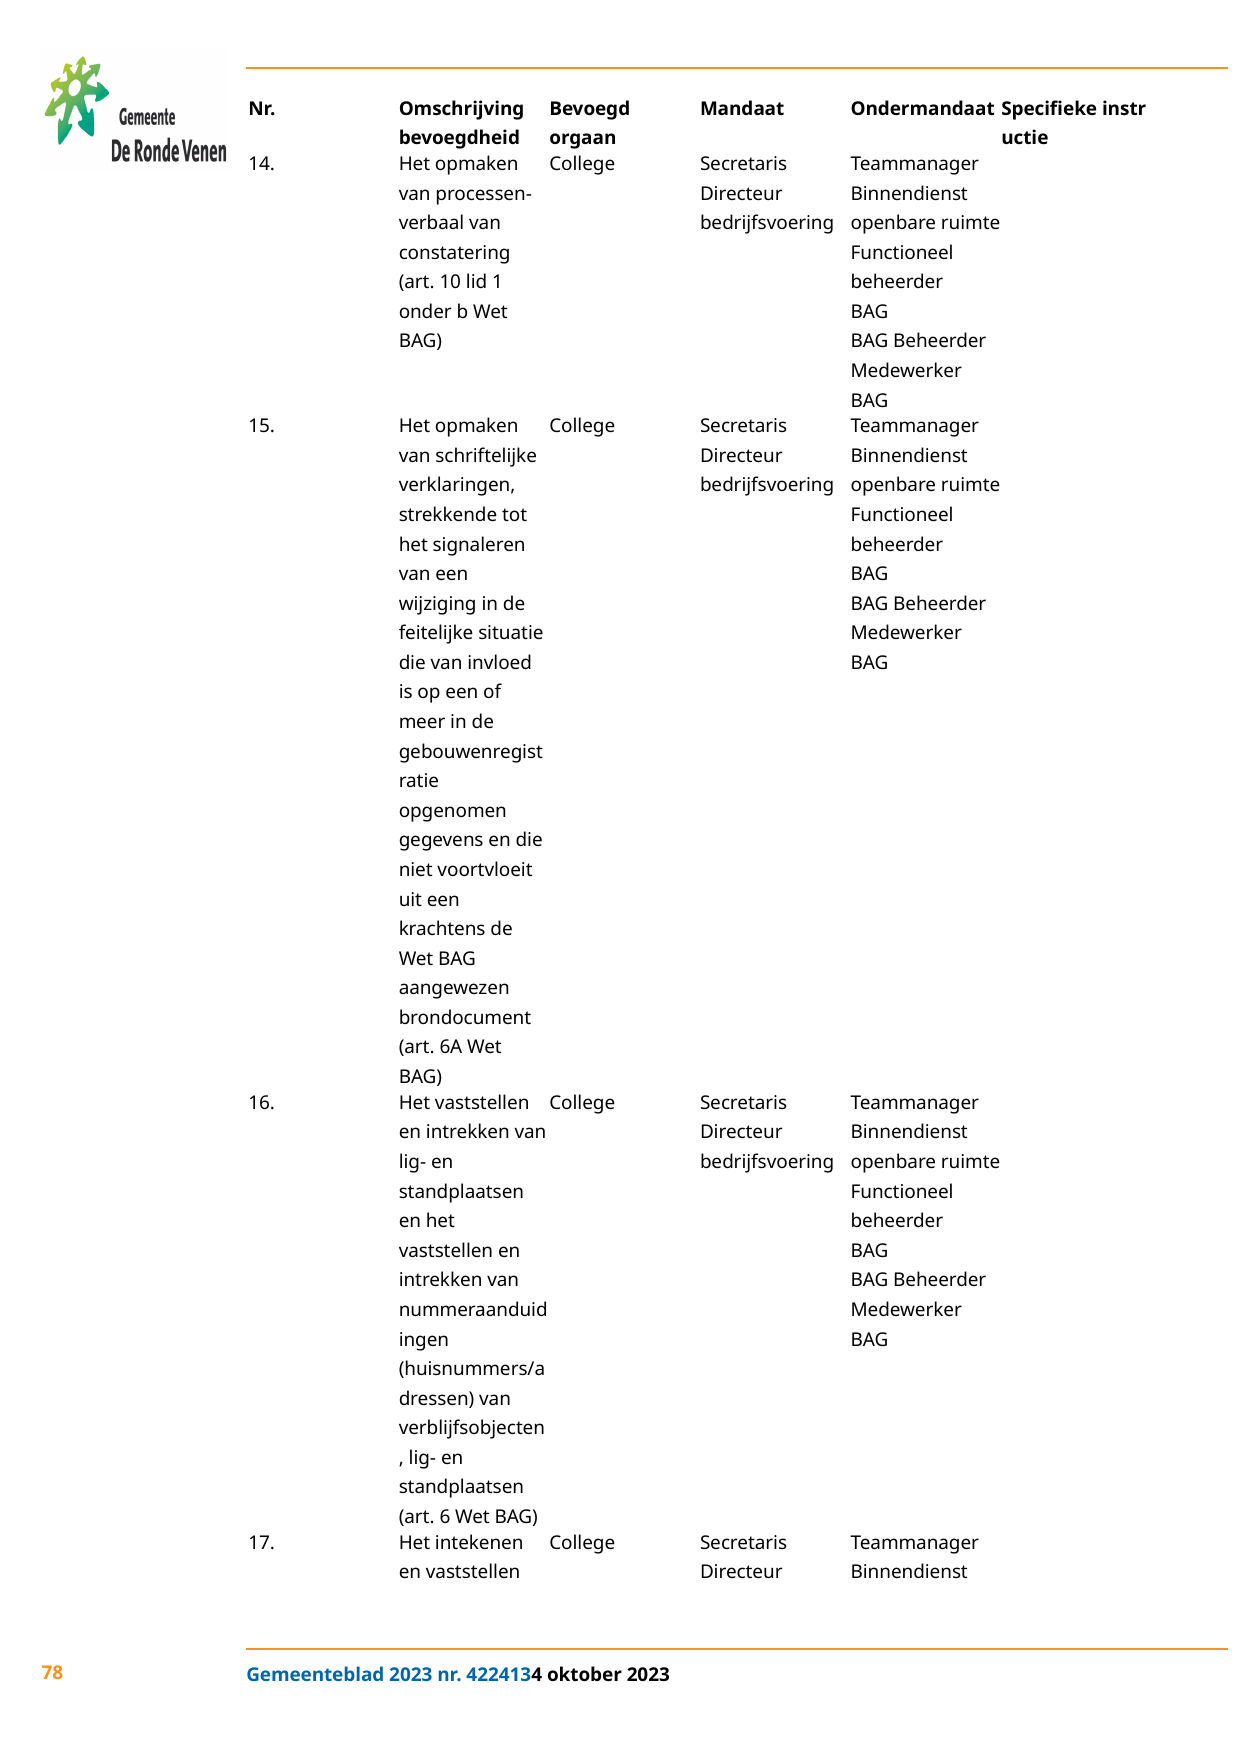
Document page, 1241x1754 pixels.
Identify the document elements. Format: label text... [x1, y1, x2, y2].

table_header Ondermandaat [850, 95, 1001, 150]
table_cell 16. [248, 1089, 398, 1529]
table_cell Teammanager Binnendienst openbare ruimte Functioneel beheerder BAG BAG Beheerder Medewerker BAG [850, 150, 1001, 412]
table_cell Teammanager Binnendienst [850, 1529, 1001, 1584]
table_cell College [549, 413, 700, 1089]
table_cell Teammanager Binnendienst openbare ruimte Functioneel beheerder BAG BAG Beheerder Medewerker BAG [850, 413, 1001, 1089]
table_cell [1001, 413, 1152, 1089]
table_cell [1001, 1089, 1152, 1529]
picture [41, 47, 231, 172]
table_cell [1001, 1529, 1152, 1584]
table_cell Het opmaken van schriftelijke verklaringen, strekkende tot het signaleren van een wijziging in de feitelijke situatie die van invloed is op een of meer in de gebouwenregistratie opgenomen gegevens en die niet voortvloeit uit een krachtens de Wet BAG aangewezen brondocument (art. 6A Wet BAG) [399, 413, 549, 1089]
table_header Nr. [248, 95, 398, 150]
table_cell [1001, 150, 1152, 412]
table_cell Secretaris Directeur [700, 1529, 850, 1584]
table_cell College [549, 150, 700, 412]
table_cell Secretaris Directeur bedrijfsvoering [700, 1089, 850, 1529]
table_cell Secretaris Directeur bedrijfsvoering [700, 150, 850, 412]
table_cell Teammanager Binnendienst openbare ruimte Functioneel beheerder BAG BAG Beheerder Medewerker BAG [850, 1089, 1001, 1529]
table_cell 15. [248, 413, 398, 1089]
table_cell Het opmaken van processen-verbaal van constatering (art. 10 lid 1 onder b Wet BAG) [399, 150, 549, 412]
table_header Specifieke instructie [1001, 95, 1152, 150]
table_cell Secretaris Directeur bedrijfsvoering [700, 413, 850, 1089]
table_cell College [549, 1089, 700, 1529]
table_cell 17. [248, 1529, 398, 1584]
table_header Bevoegd orgaan [549, 95, 700, 150]
table_header Mandaat [700, 95, 850, 150]
table_header Omschrijving bevoegdheid [399, 95, 549, 150]
table_cell College [549, 1529, 700, 1584]
table_cell 14. [248, 150, 398, 412]
table_cell Het intekenen en vaststellen [399, 1529, 549, 1584]
table_cell Het vaststellen en intrekken van lig- en standplaatsen en het vaststellen en intrekken van nummeraanduidingen (huisnummers/adressen) van verblijfsobjecten, lig- en standplaatsen (art. 6 Wet BAG) [399, 1089, 549, 1529]
